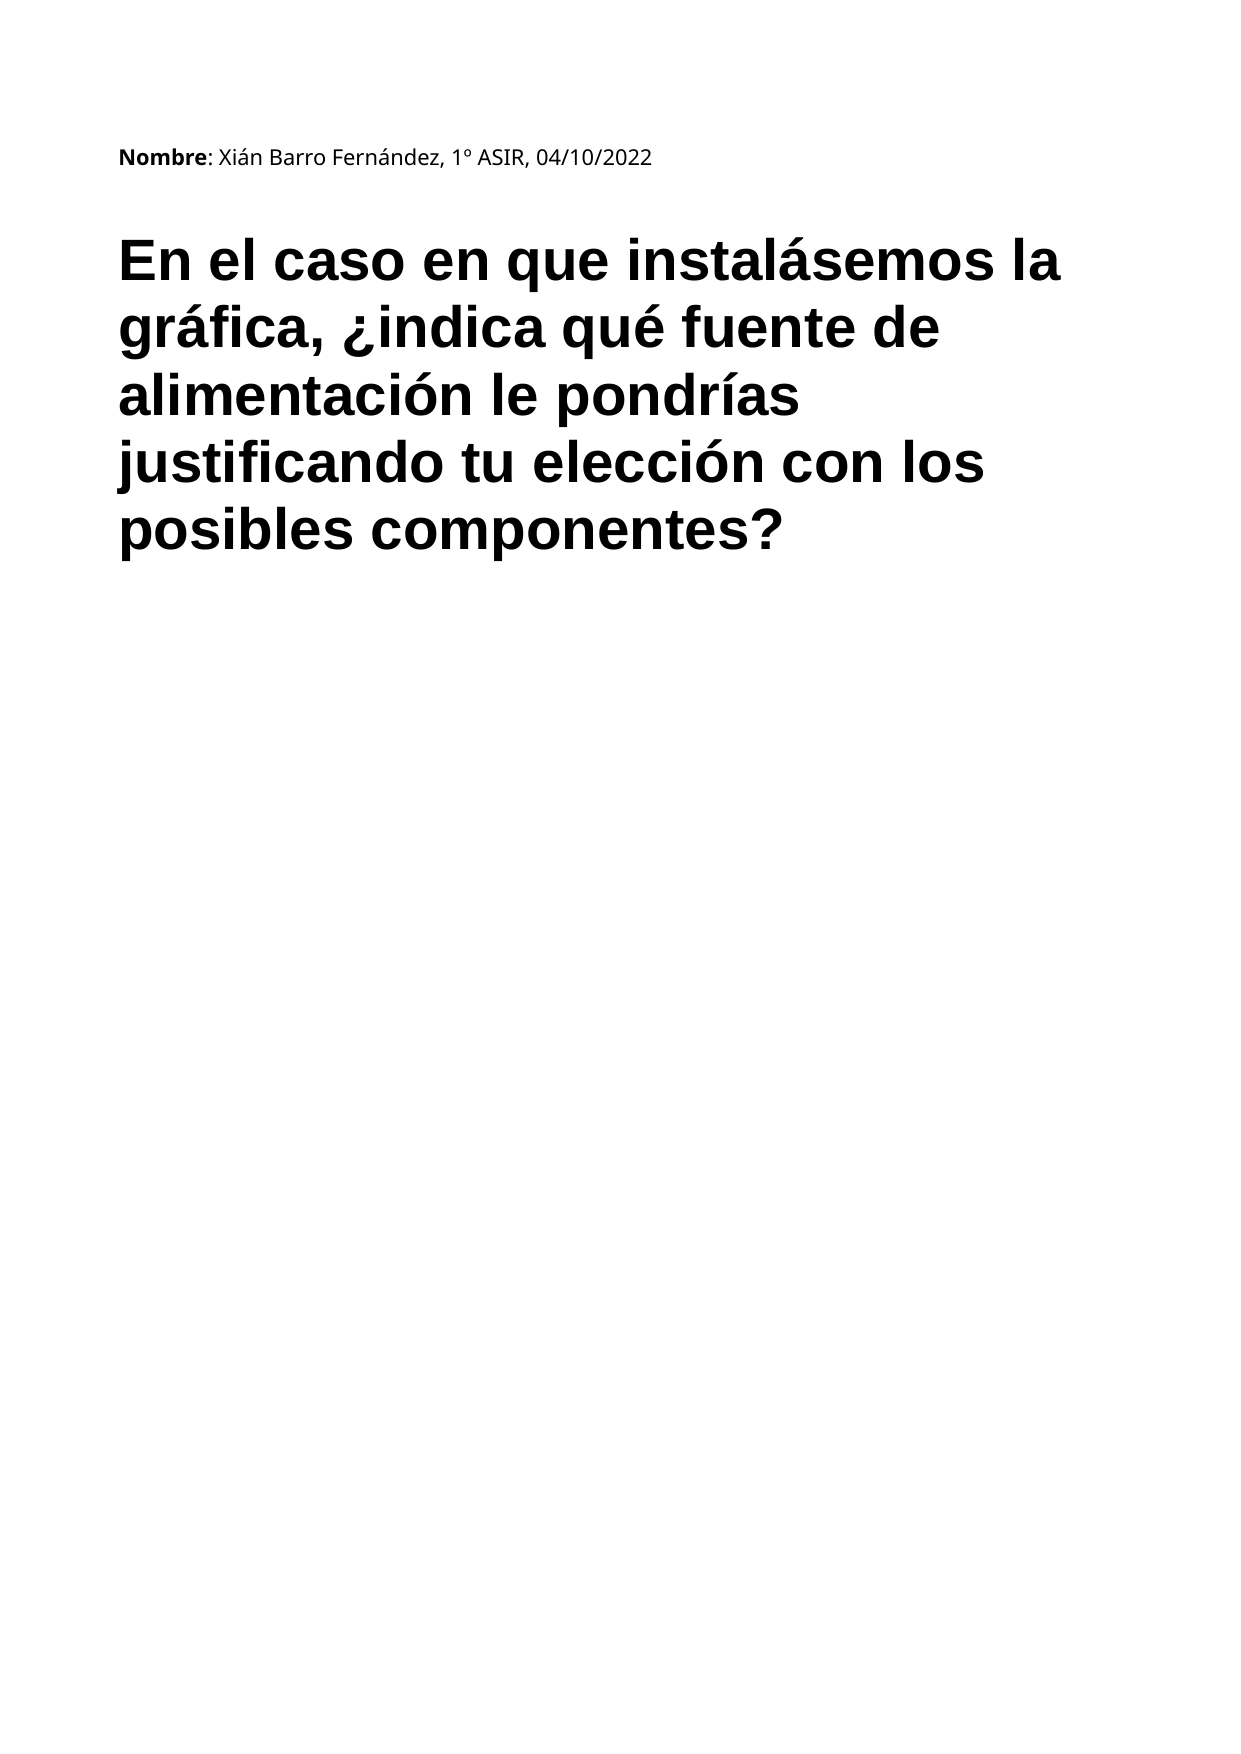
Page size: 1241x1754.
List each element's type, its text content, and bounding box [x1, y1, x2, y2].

title En el caso en que instalásemos la gráfica, ¿indica qué fuente de alimentación le pondrías justificando tu elección con los posibles componentes? [118, 226, 1122, 561]
